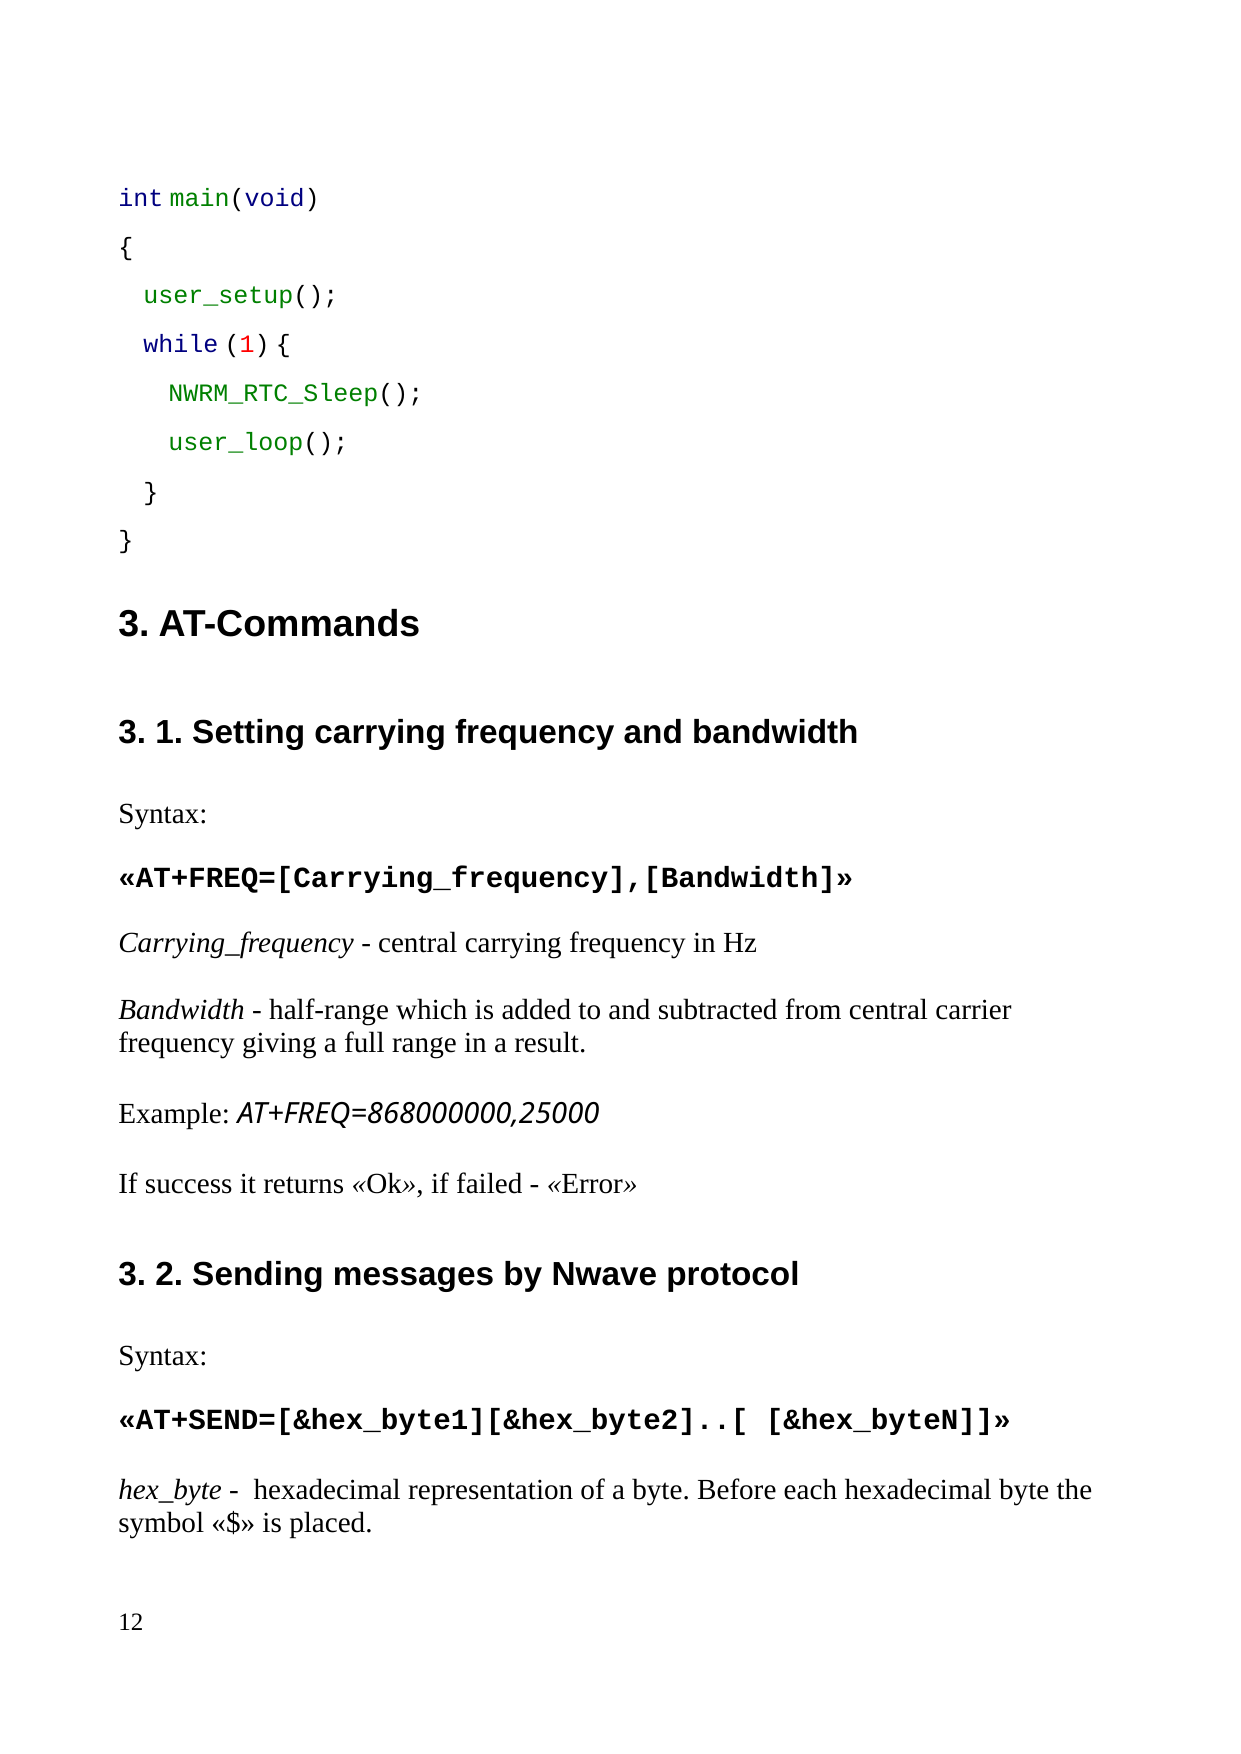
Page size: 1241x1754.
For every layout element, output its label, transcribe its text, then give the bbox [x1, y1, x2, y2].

list «AT+FREQ=[Carrying_frequency],[Bandwidth]» [118, 863, 1122, 896]
list Carrying_frequency - central carrying frequency in Hz [118, 925, 1122, 958]
list hex_byte - hexadecimal representation of a byte. Before each hexadecimal byte the symbol «$» is placed. [118, 1472, 1122, 1539]
list user_loop(); [118, 430, 1122, 458]
list user_setup(); [118, 283, 1122, 311]
list Syntax: [118, 796, 1122, 830]
list Example: AT+FREQ=868000000,25000 [118, 1093, 1122, 1132]
list Bandwidth - half-range which is added to and subtracted from central carrier frequency giving a full range in a result. [118, 992, 1122, 1059]
list int main(void) [118, 185, 1122, 213]
list If success it returns «Ok», if failed - «Error» [118, 1166, 1122, 1199]
list } [118, 528, 1122, 556]
subtitle 3. 2. Sending messages by Nwave protocol [118, 1254, 1122, 1292]
list while (1) { [118, 332, 1122, 360]
subtitle 3. 1. Setting carrying frequency and bandwidth [118, 712, 1122, 750]
list { [118, 234, 1122, 263]
list Syntax: [118, 1338, 1122, 1372]
list «AT+SEND=[&hex_byte1][&hex_byte2]..[ [&hex_byteN]]» [118, 1405, 1122, 1438]
list } [118, 479, 1122, 507]
list NWRM_RTC_Sleep(); [118, 381, 1122, 409]
subtitle 3. AT-Commands [118, 602, 1122, 645]
